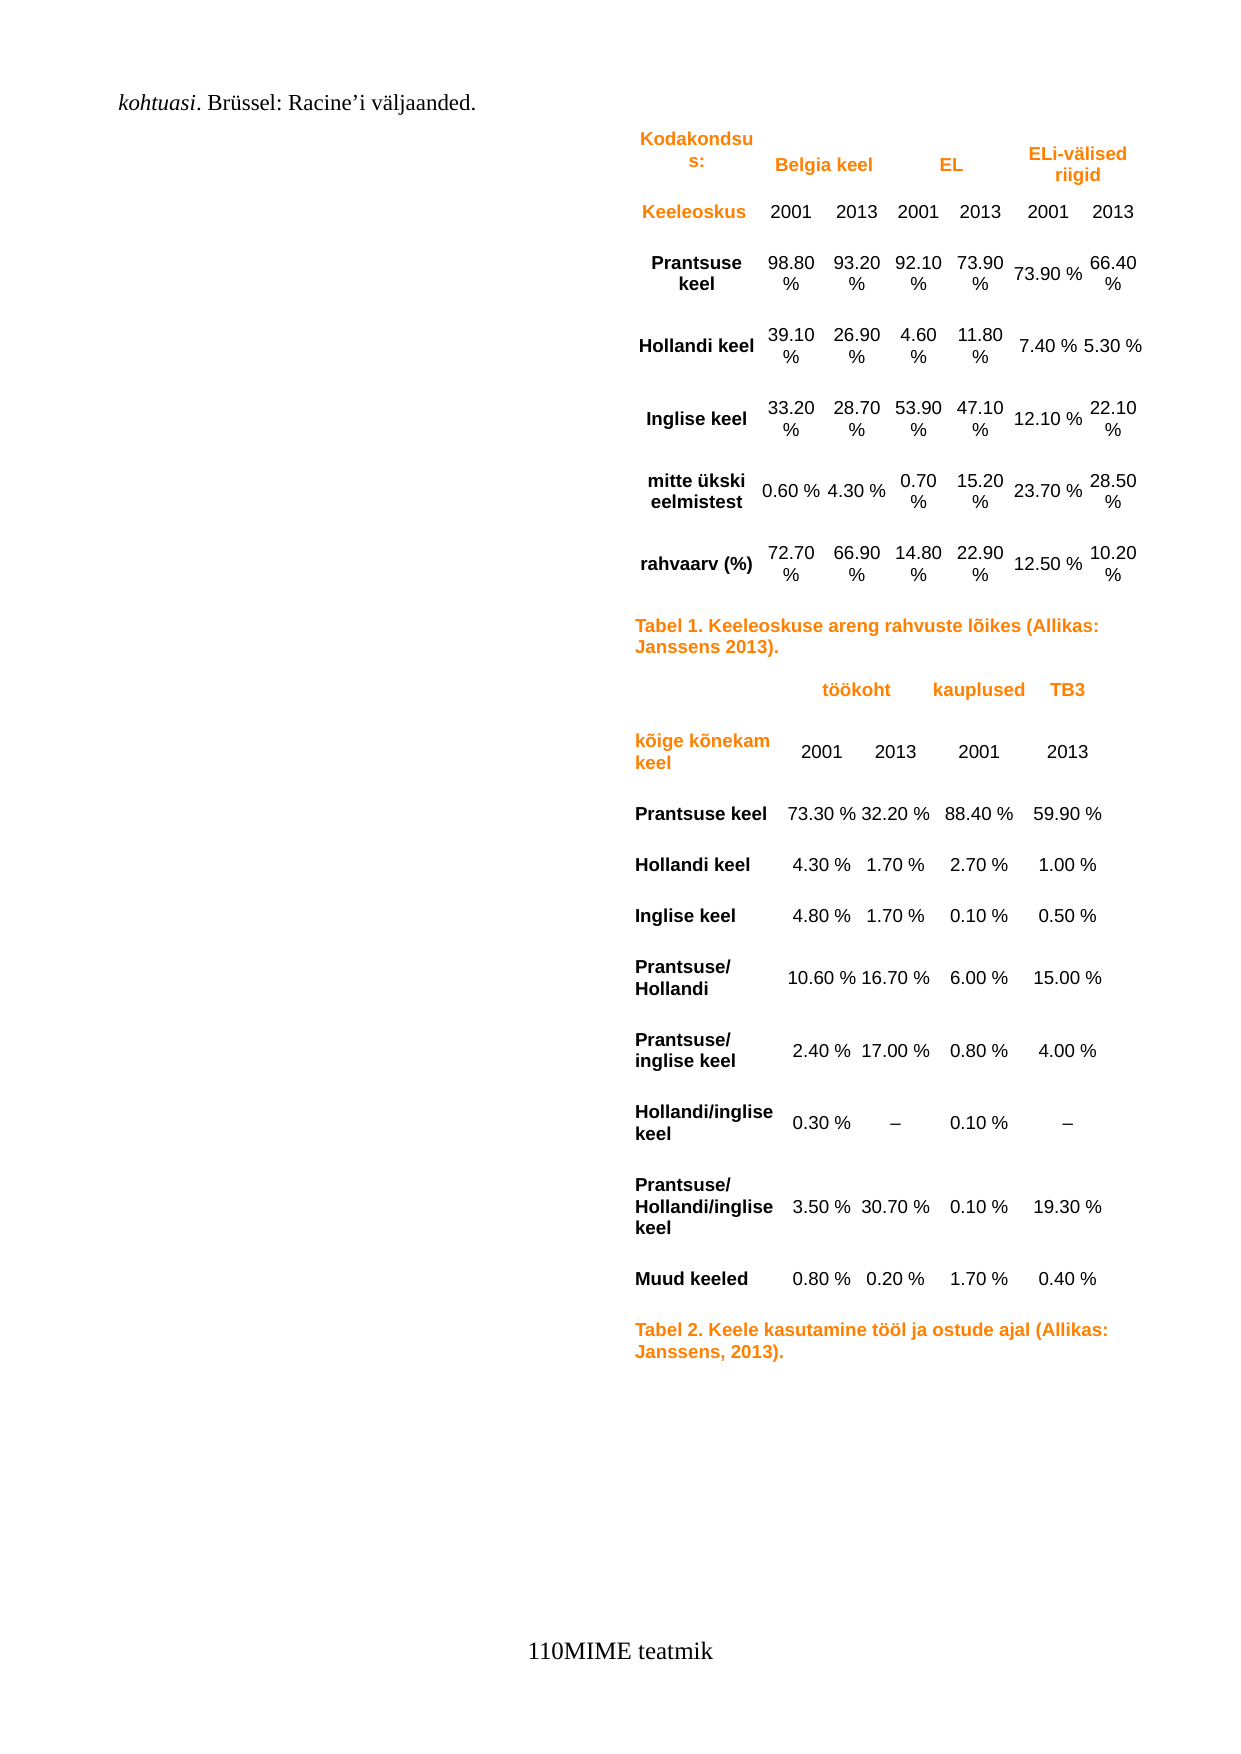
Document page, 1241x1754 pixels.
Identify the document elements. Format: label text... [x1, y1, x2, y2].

table_cell 73,90 % [1013, 252, 1083, 324]
table_cell 0,10 % [930, 1174, 1028, 1268]
table_cell 4,30 % [783, 854, 861, 905]
table_cell 53,90 % [890, 397, 947, 469]
table_cell 3,50 % [783, 1174, 861, 1268]
table_cell 2,40 % [783, 1029, 861, 1101]
table_header [635, 679, 783, 730]
table_cell Hollandi/inglise keel [635, 1101, 783, 1174]
table_cell 0,80 % [783, 1268, 861, 1319]
table_cell 33,20 % [758, 397, 824, 469]
table_header Belgia keel [758, 128, 889, 201]
table_cell 1,70 % [930, 1268, 1028, 1319]
table_cell 98,80 % [758, 252, 824, 324]
text Tabel 1. Keeleoskuse areng rahvuste lõikes (Allikas: Janssens 2013). [635, 614, 1152, 658]
table_cell Inglise keel [635, 905, 783, 956]
table_cell Prantsuse keel [635, 803, 783, 854]
table_cell 11,80 % [947, 324, 1013, 397]
table_cell 14,80 % [890, 542, 947, 614]
table_cell 2,70 % [930, 854, 1028, 905]
table_cell 39,10 % [758, 324, 824, 397]
table_cell 2001 [1013, 201, 1083, 252]
table_cell – [861, 1101, 930, 1174]
table_cell 7,40 % [1013, 324, 1083, 397]
table_cell 4,60 % [890, 324, 947, 397]
table_cell 5,30 % [1083, 324, 1143, 397]
table_header kauplused [930, 679, 1028, 730]
table_cell 2013 [824, 201, 889, 252]
table_cell 4,30 % [824, 469, 889, 542]
table_cell 73,90 % [947, 252, 1013, 324]
table_cell 0,4 % [1028, 1268, 1107, 1319]
table_cell 0,50 % [1028, 905, 1107, 956]
table_cell 6,00 % [930, 956, 1028, 1029]
table_cell 1,00 % [1028, 854, 1107, 905]
table_header töökoht [783, 679, 930, 730]
table_cell 66,90 % [824, 542, 889, 614]
table_cell 0,70 % [890, 469, 947, 542]
table_cell 22,10 % [1083, 397, 1143, 469]
text kohtuasi. Brüssel: Racine’i väljaanded. [88, 88, 605, 115]
table_cell 26,90 % [824, 324, 889, 397]
table_header ELi-välised riigid [1013, 128, 1143, 201]
table_cell 2013 [947, 201, 1013, 252]
table_cell 12,50 % [1013, 542, 1083, 614]
table_cell rahvaarv (%) [635, 542, 758, 614]
table_cell 17,00 % [861, 1029, 930, 1101]
table_cell 28,50 % [1083, 469, 1143, 542]
table_cell Prantsuse/Hollandi/inglise keel [635, 1174, 783, 1268]
table_cell 28,70 % [824, 397, 889, 469]
table_cell 0,10 % [930, 905, 1028, 956]
table_cell Keeleoskus [635, 201, 758, 252]
table_cell 4,00 % [1028, 1029, 1107, 1101]
table_cell 15,20 % [947, 469, 1013, 542]
table_cell 30,70 % [861, 1174, 930, 1268]
text Tabel 2. Keele kasutamine tööl ja ostude ajal (Allikas: Janssens, 2013). [635, 1319, 1152, 1362]
table_cell Prantsuse/Hollandi [635, 956, 783, 1029]
table_cell 0,20 % [861, 1268, 930, 1319]
table_header EL [890, 128, 1013, 201]
table_header TB3 [1028, 679, 1107, 730]
table_cell 22,90 % [947, 542, 1013, 614]
table_cell 2001 [758, 201, 824, 252]
table_cell 88,40 % [930, 803, 1028, 854]
table_cell 2001 [890, 201, 947, 252]
table_cell 93,20 % [824, 252, 889, 324]
table_cell 0,60 % [758, 469, 824, 542]
table_cell 15,00 % [1028, 956, 1107, 1029]
table_cell 1,70 % [861, 905, 930, 956]
table_cell 12,10 % [1013, 397, 1083, 469]
table_cell – [1028, 1101, 1107, 1174]
table_cell 1,70 % [861, 854, 930, 905]
table_cell 0,30 % [783, 1101, 861, 1174]
table_cell 2013 [861, 730, 930, 803]
table_cell 0,80 % [930, 1029, 1028, 1101]
table_cell 23,70 % [1013, 469, 1083, 542]
table_cell 2013 [1083, 201, 1143, 252]
table_cell Inglise keel [635, 397, 758, 469]
table_cell 66,40 % [1083, 252, 1143, 324]
table_cell 2001 [930, 730, 1028, 803]
table_header Kodakondsus: [635, 128, 758, 201]
table_cell 2001 [783, 730, 861, 803]
table_cell Hollandi keel [635, 324, 758, 397]
table_cell 92,10 % [890, 252, 947, 324]
table_cell 32,20 % [861, 803, 930, 854]
table_cell 72,70 % [758, 542, 824, 614]
table_cell 19,30 % [1028, 1174, 1107, 1268]
table_cell 59,90 % [1028, 803, 1107, 854]
table_cell 0,10 % [930, 1101, 1028, 1174]
table_cell 10,20 % [1083, 542, 1143, 614]
table_cell Muud keeled [635, 1268, 783, 1319]
table_cell kõige kõnekam keel [635, 730, 783, 803]
table_cell 2013 [1028, 730, 1107, 803]
table_cell 4,80 % [783, 905, 861, 956]
table_cell Prantsuse keel [635, 252, 758, 324]
table_cell 73,30 % [783, 803, 861, 854]
table_cell mitte ükski eelmistest [635, 469, 758, 542]
table_cell 47,10 % [947, 397, 1013, 469]
table_cell Prantsuse/inglise keel [635, 1029, 783, 1101]
table_cell 16,70 % [861, 956, 930, 1029]
table_cell 10,60 % [783, 956, 861, 1029]
table_cell Hollandi keel [635, 854, 783, 905]
